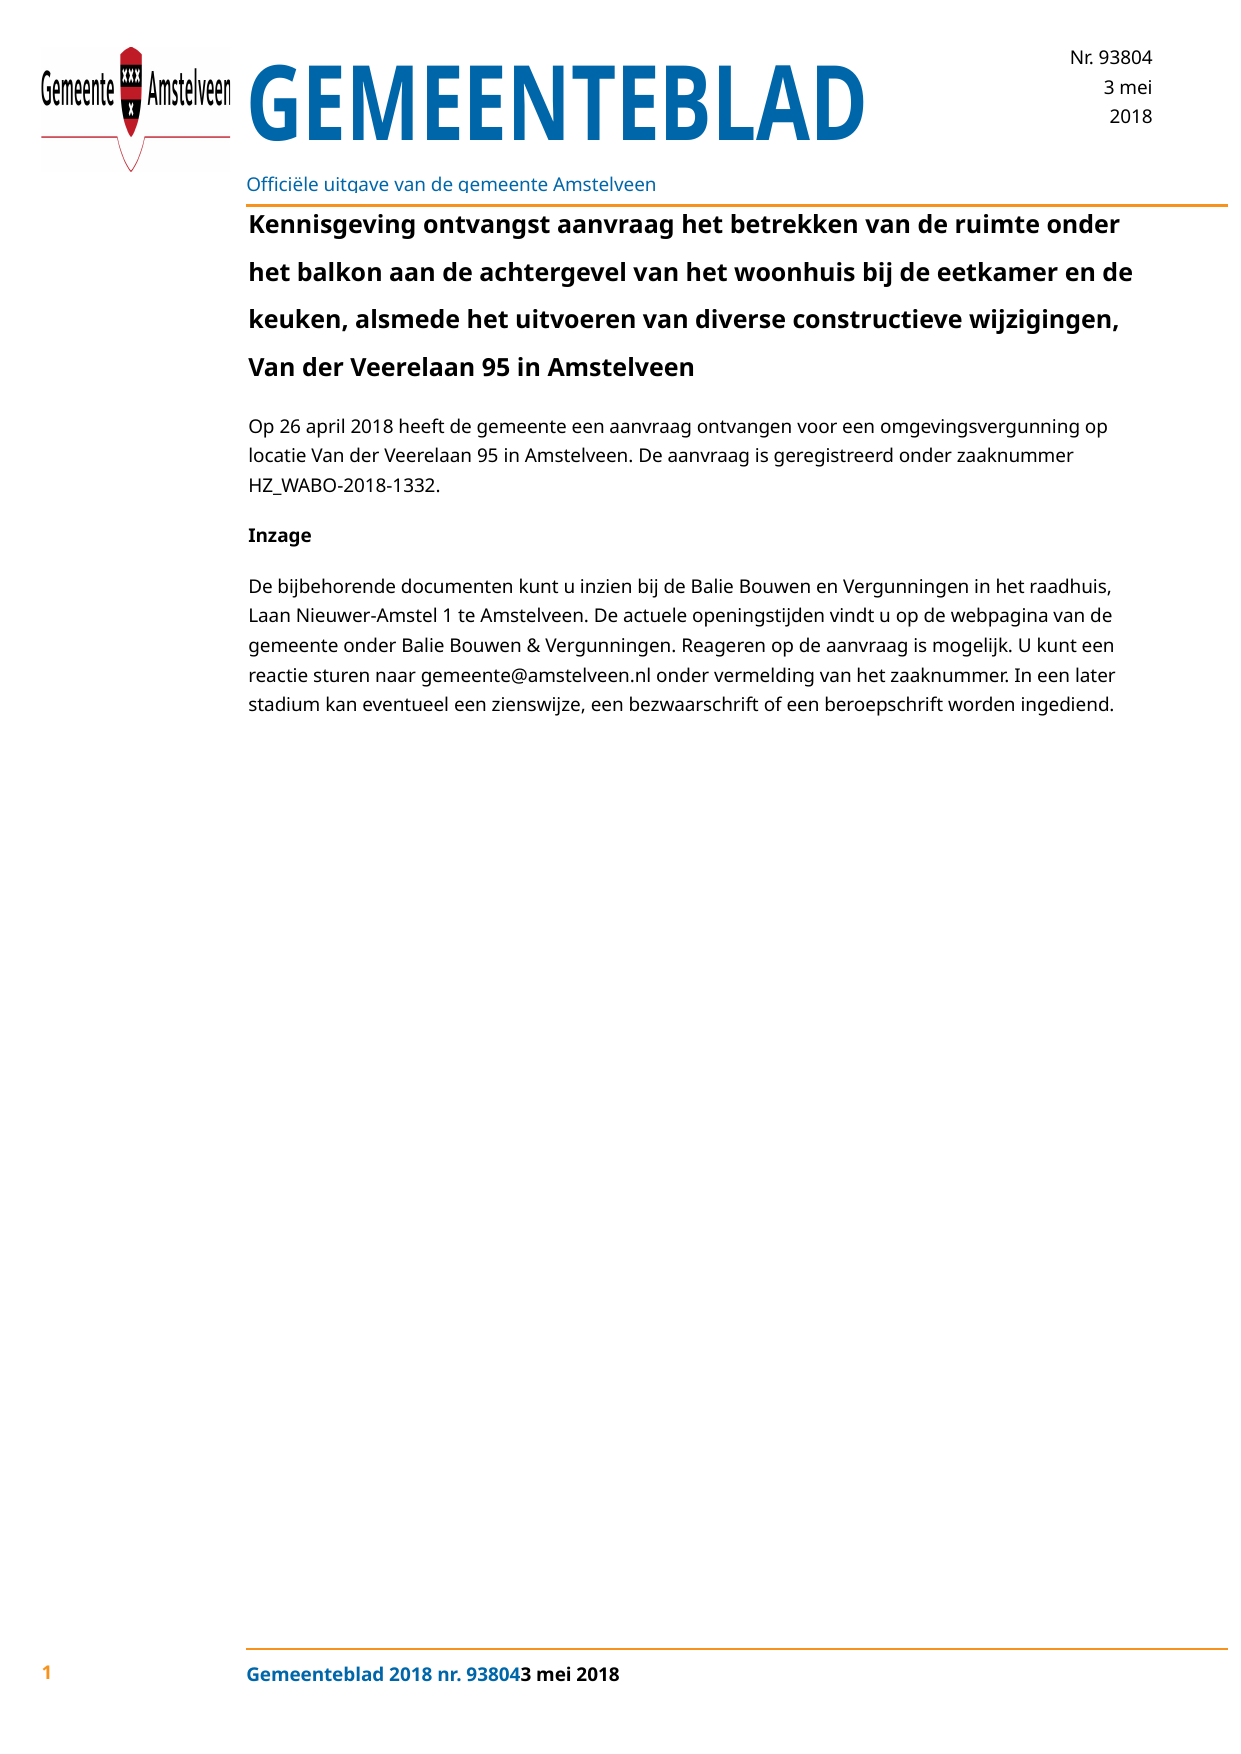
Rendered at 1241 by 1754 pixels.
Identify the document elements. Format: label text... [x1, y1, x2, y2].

text De bijbehorende documenten kunt u inzien bij de Balie Bouwen en Vergunningen in het raadhuis, Laan Nieuwer-Amstel 1 te Amstelveen. De actuele openingstijden vindt u op de webpagina van de gemeente onder Balie Bouwen & Vergunningen. Reageren op de aanvraag is mogelijk. U kunt een reactie sturen naar gemeente@amstelveen.nl onder vermelding van het zaaknummer. In een later stadium kan eventueel een zienswijze, een bezwaarschrift of een beroepschrift worden ingediend. [248, 573, 1152, 717]
text Kennisgeving ontvangst aanvraag het betrekken van de ruimte onder het balkon aan de achtergevel van het woonhuis bij de eetkamer en de keuken, alsmede het uitvoeren van diverse constructieve wijzigingen, Van der Veerelaan 95 in Amstelveen [248, 207, 1152, 384]
text Inzage [248, 523, 1152, 548]
picture [41, 47, 231, 172]
text Op 26 april 2018 heeft de gemeente een aanvraag ontvangen voor een omgevingsvergunning op locatie Van der Veerelaan 95 in Amstelveen. De aanvraag is geregistreerd onder zaaknummer HZ_WABO-2018-1332. [248, 413, 1152, 498]
